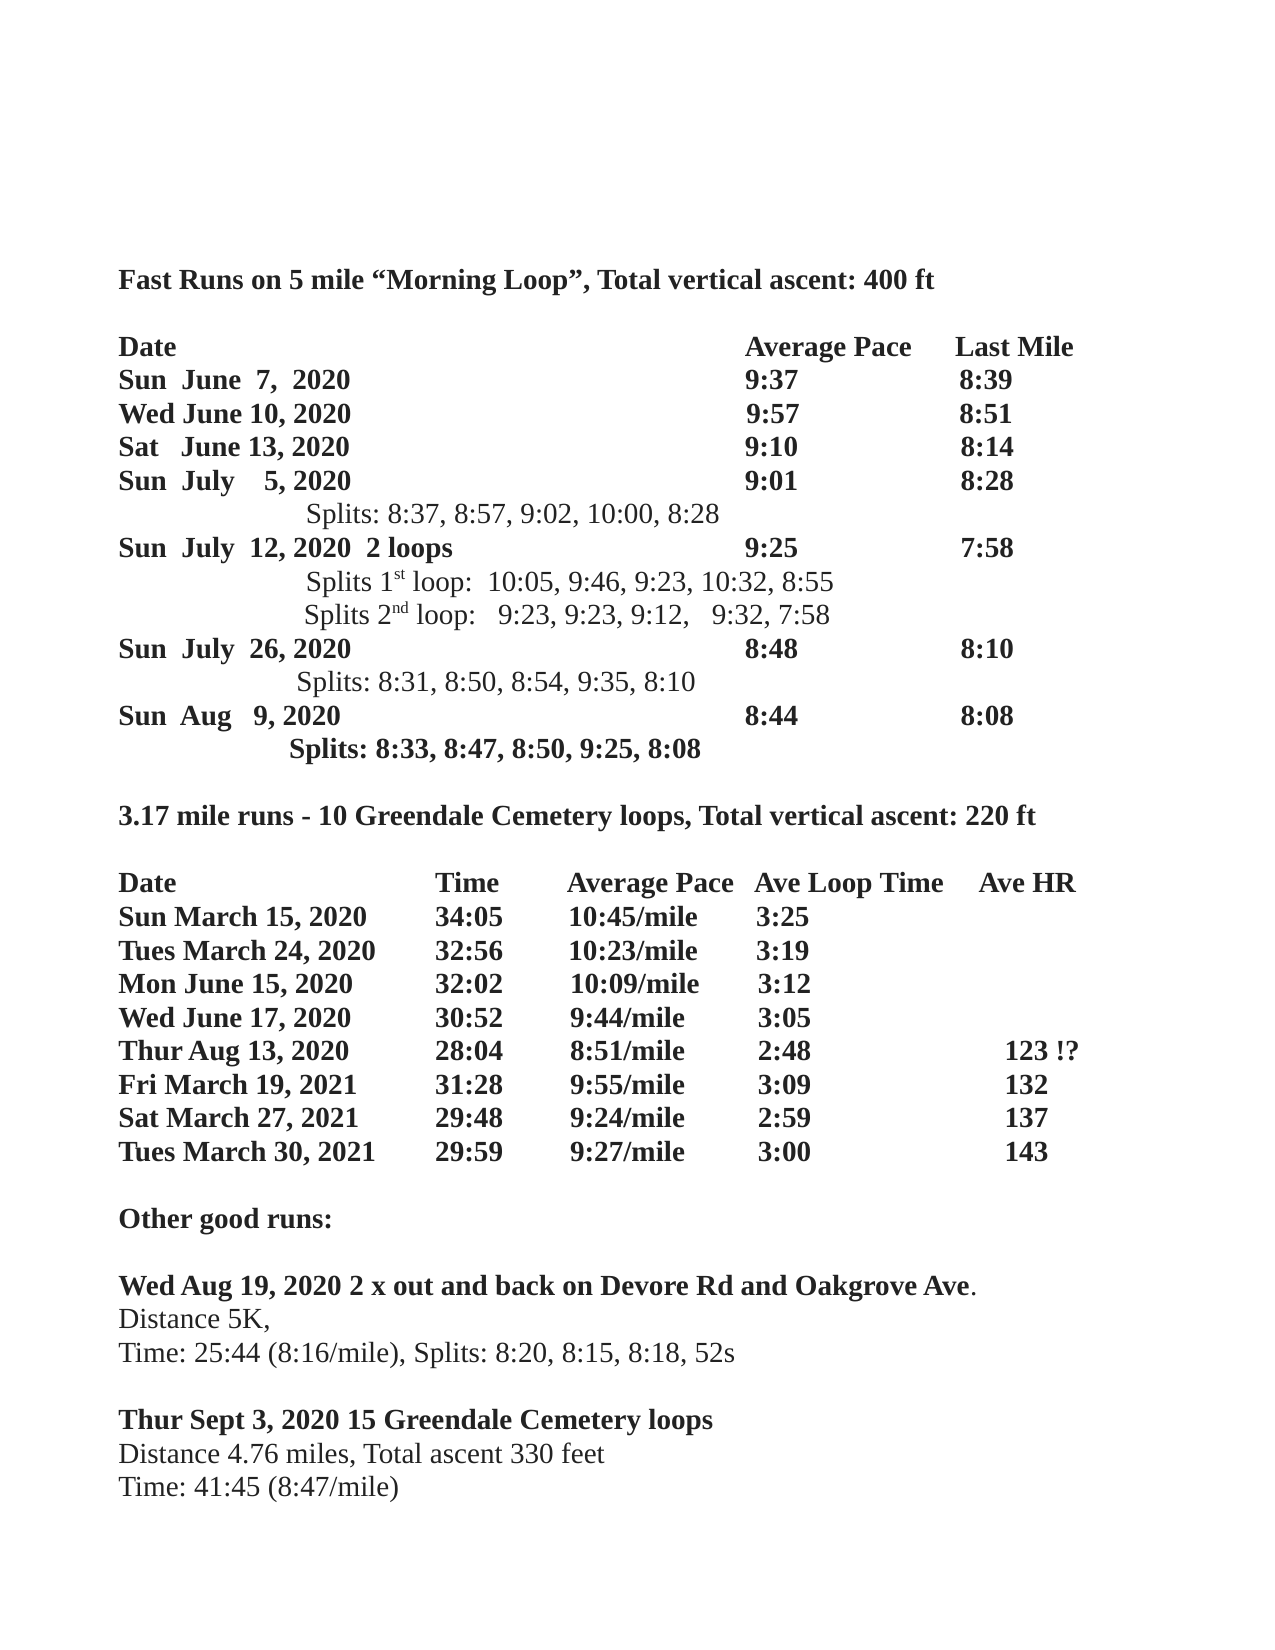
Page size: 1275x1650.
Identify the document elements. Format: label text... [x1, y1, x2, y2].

text Wed Aug 19, 2020 2 x out and back on Devore Rd and Oakgrove Ave. [118, 1268, 1161, 1302]
text Mon June 15, 2020 32:02 10:09/mile 3:12 [118, 966, 1161, 1000]
text Fri March 19, 2021 31:28 9:55/mile 3:09 132 [118, 1067, 1161, 1100]
text Splits 2nd loop: 9:23, 9:23, 9:12, 9:32, 7:58 [118, 597, 1161, 631]
text Wed June 17, 2020 30:52 9:44/mile 3:05 [118, 1000, 1161, 1033]
text Fast Runs on 5 mile “Morning Loop”, Total vertical ascent: 400 ft [118, 262, 1161, 295]
text Distance 4.76 miles, Total ascent 330 feet [118, 1436, 1161, 1469]
text Distance 5K, [118, 1302, 1161, 1335]
text Date Average Pace Last Mile [118, 329, 1161, 362]
list 3.17 mile runs - 10 Greendale Cemetery loops, Total vertical ascent: 220 ft [118, 798, 1161, 832]
text Wed June 10, 2020 9:57 8:51 [118, 396, 1161, 429]
text Sun Aug 9, 2020 8:44 8:08 Splits: 8:33, 8:47, 8:50, 9:25, 8:08 [118, 698, 1161, 765]
text Tues March 24, 2020 32:56 10:23/mile 3:19 [118, 933, 1161, 966]
text Other good runs: [118, 1201, 1161, 1234]
text Thur Sept 3, 2020 15 Greendale Cemetery loops [118, 1402, 1161, 1436]
text Sun March 15, 2020 34:05 10:45/mile 3:25 [118, 899, 1161, 933]
text Time: 25:44 (8:16/mile), Splits: 8:20, 8:15, 8:18, 52s [118, 1335, 1161, 1369]
text Date Time Average Pace Ave Loop Time Ave HR [118, 866, 1161, 899]
text Tues March 30, 2021 29:59 9:27/mile 3:00 143 [118, 1134, 1161, 1167]
text Time: 41:45 (8:47/mile) [118, 1469, 1161, 1503]
text Sun July 26, 2020 8:48 8:10 Splits: 8:31, 8:50, 8:54, 9:35, 8:10 [118, 631, 1161, 698]
text Sat June 13, 2020 9:10 8:14 Sun July 5, 2020 9:01 8:28 Splits: 8:37, 8:57, 9:02, 10:00, 8:28 Sun July 12, 2020 2 loops 9:25 7:58 Splits 1st loop: 10:05, 9:46, 9:23, 10:32, 8:55 [118, 429, 1161, 597]
text Sun June 7, 2020 9:37 8:39 [118, 362, 1161, 396]
text Sat March 27, 2021 29:48 9:24/mile 2:59 137 [118, 1100, 1161, 1134]
text Thur Aug 13, 2020 28:04 8:51/mile 2:48 123 !? [118, 1033, 1161, 1067]
